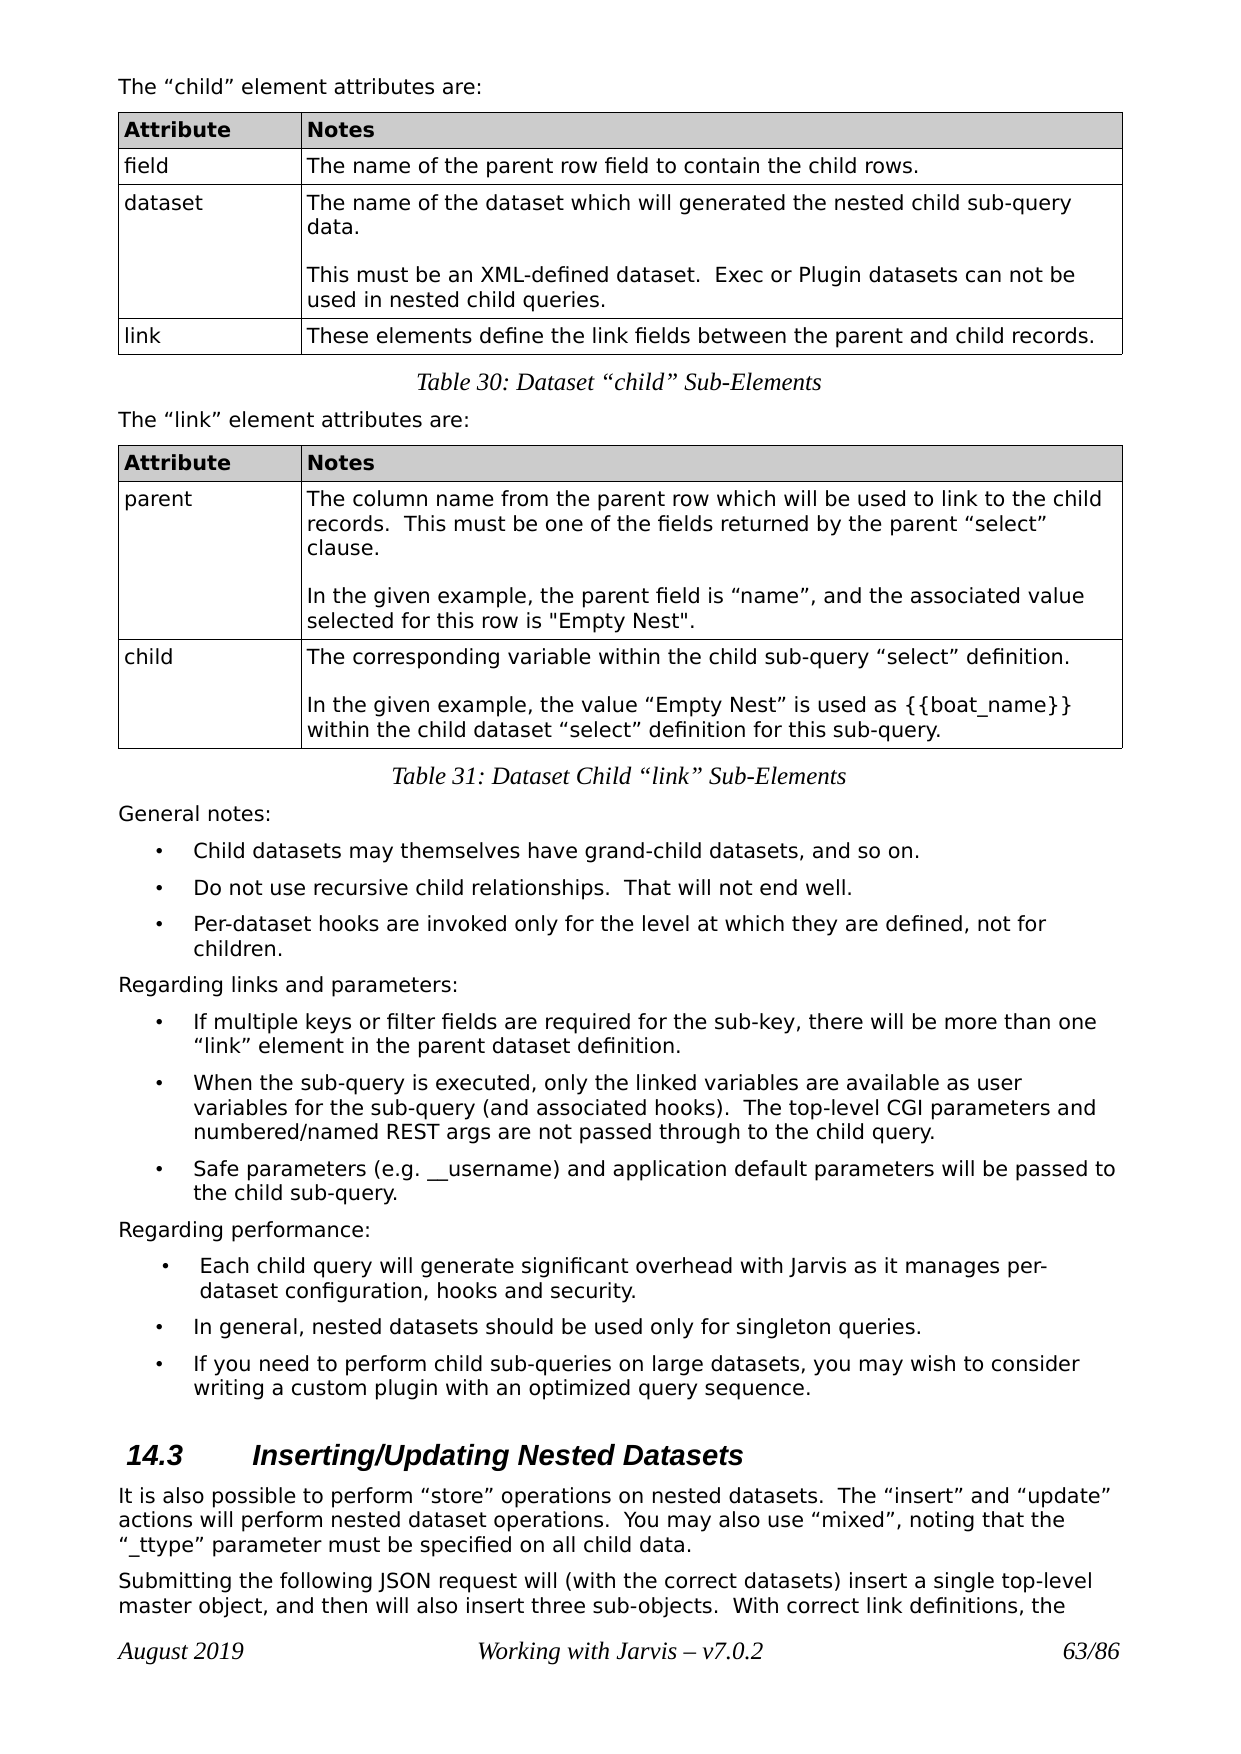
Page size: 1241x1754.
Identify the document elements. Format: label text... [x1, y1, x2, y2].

table_cell child [119, 640, 301, 748]
text The “child” element attributes are: [118, 75, 1122, 99]
table_cell The name of the dataset which will generated the nested child sub-query data. This must be an XML-defined dataset. Exec or Plugin datasets can not be used in nested child queries. [302, 185, 1122, 318]
table_cell dataset [119, 185, 301, 318]
text The “link” element attributes are: [118, 408, 1122, 432]
text Table 31: Dataset Child “link” Sub-Elements [118, 761, 1122, 789]
table_cell The column name from the parent row which will be used to link to the child records. This must be one of the fields returned by the parent “select” clause. In the given example, the parent field is “name”, and the associated value selected for this row is "Empty Nest". [302, 482, 1122, 639]
text Table 30: Dataset “child” Sub-Elements [118, 367, 1122, 396]
table_cell parent [119, 482, 301, 639]
list If multiple keys or filter fields are required for the sub-key, there will be more than one “link” element in the parent dataset definition. [156, 1010, 1122, 1059]
list Each child query will generate significant overhead with Jarvis as it manages per-dataset configuration, hooks and security. [162, 1254, 1122, 1303]
table_cell link [119, 319, 301, 354]
list Safe parameters (e.g. __username) and application default parameters will be passed to the child sub-query. [156, 1157, 1122, 1205]
list When the sub-query is executed, only the linked variables are available as user variables for the sub-query (and associated hooks). The top-level CGI parameters and numbered/named REST args are not passed through to the child query. [156, 1071, 1122, 1144]
text Submitting the following JSON request will (with the correct datasets) insert a single top-level master object, and then will also insert three sub-objects. With correct link definitions, the [118, 1569, 1122, 1618]
table_header Attribute [119, 113, 301, 148]
list Per-dataset hooks are invoked only for the level at which they are defined, not for children. [156, 912, 1122, 961]
table_header Notes [302, 113, 1122, 148]
list Child datasets may themselves have grand-child datasets, and so on. [156, 839, 1122, 863]
text Regarding links and parameters: [118, 973, 1122, 998]
list If you need to perform child sub-queries on large datasets, you may wish to consider writing a custom plugin with an optimized query sequence. [156, 1352, 1122, 1401]
table_header Attribute [119, 446, 301, 481]
table_cell These elements define the link fields between the parent and child records. [302, 319, 1122, 354]
text It is also possible to perform “store” operations on nested datasets. The “insert” and “update” actions will perform nested dataset operations. You may also use “mixed”, noting that the “_ttype” parameter must be specified on all child data. [118, 1484, 1122, 1557]
table_header Notes [302, 446, 1122, 481]
text General notes: [118, 802, 1122, 826]
subtitle Inserting/Updating Nested Datasets [118, 1438, 1122, 1472]
text Regarding performance: [118, 1218, 1122, 1242]
table_cell The name of the parent row field to contain the child rows. [302, 149, 1122, 184]
table_cell The corresponding variable within the child sub-query “select” definition. In the given example, the value “Empty Nest” is used as {{boat_name}} within the child dataset “select” definition for this sub-query. [302, 640, 1122, 748]
table_cell field [119, 149, 301, 184]
list In general, nested datasets should be used only for singleton queries. [156, 1315, 1122, 1340]
list Do not use recursive child relationships. That will not end well. [156, 876, 1122, 900]
